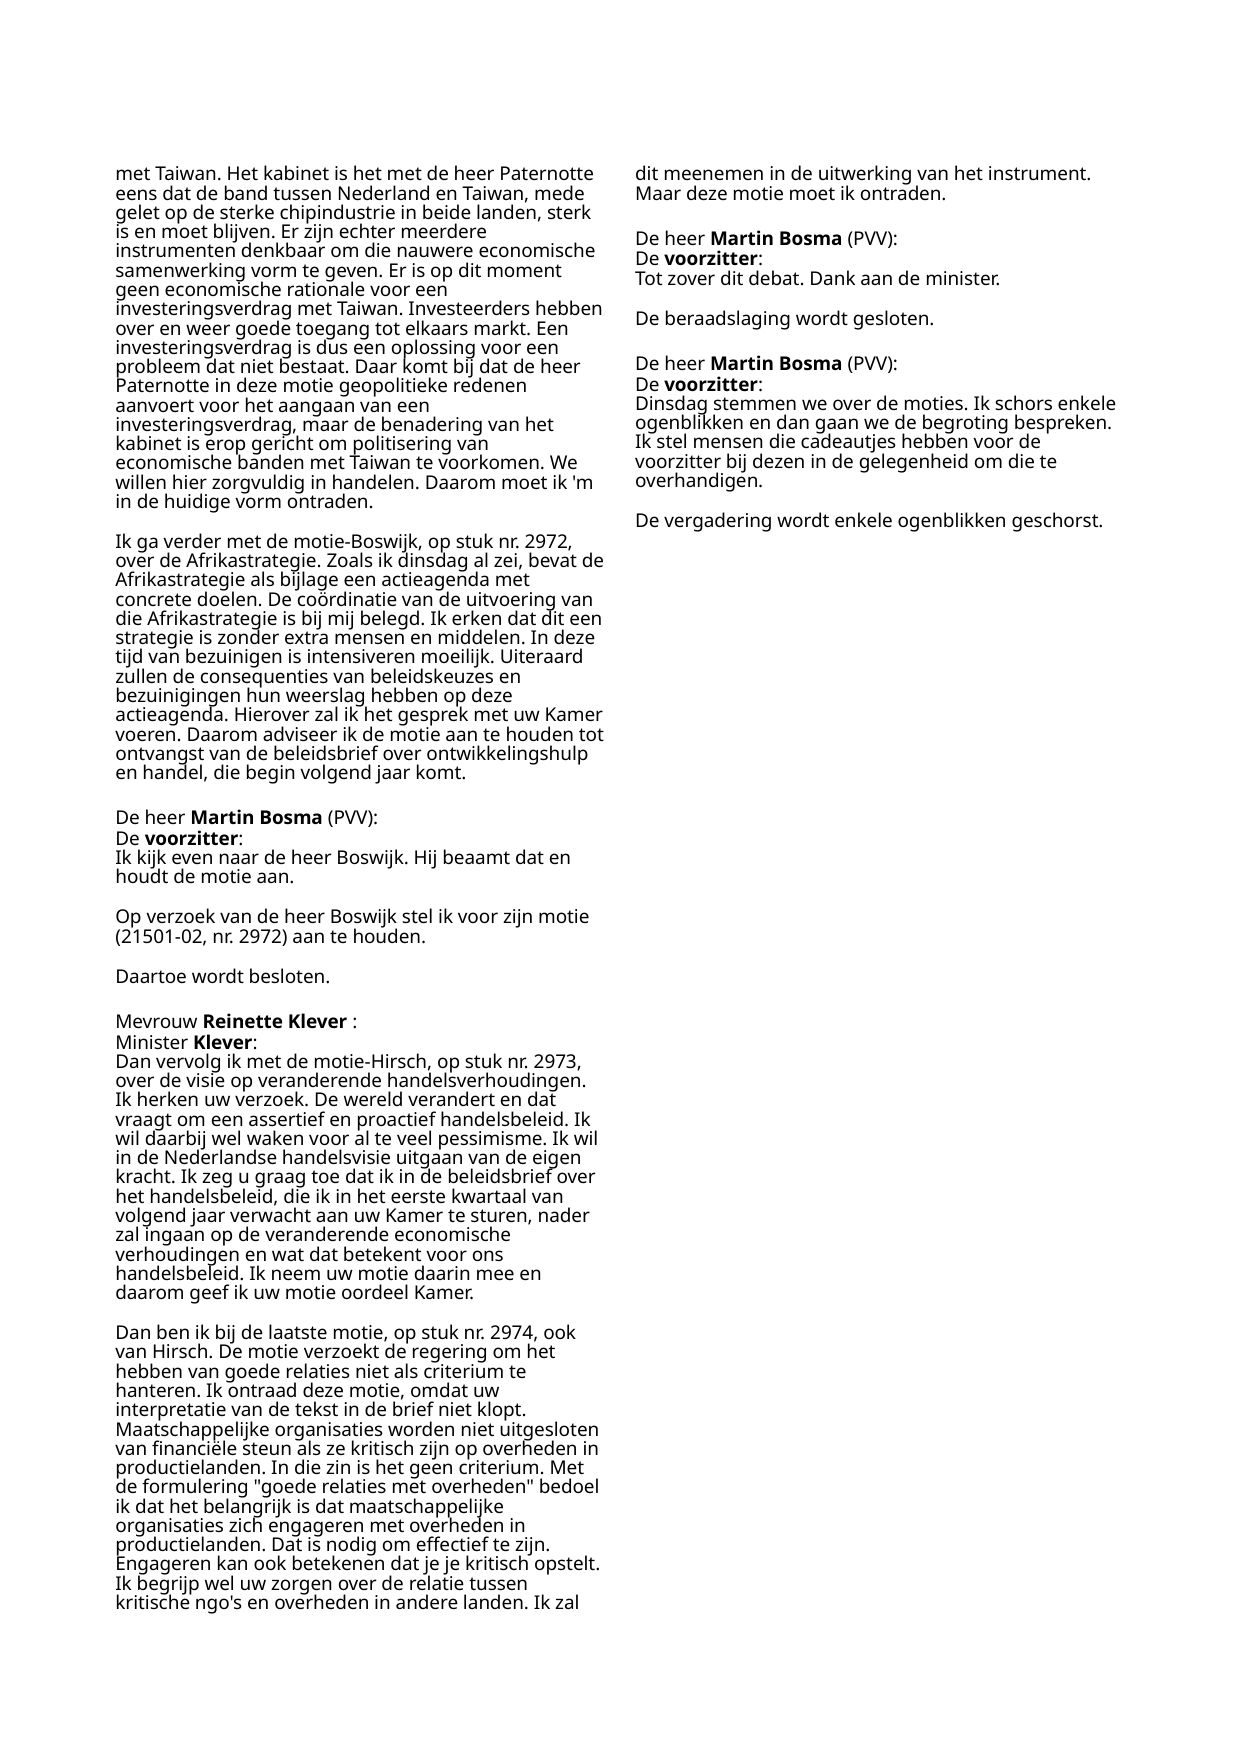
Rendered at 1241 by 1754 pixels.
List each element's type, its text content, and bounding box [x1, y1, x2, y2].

text De voorzitter: [635, 376, 1125, 395]
text Mevrouw Reinette Klever : [115, 1008, 605, 1034]
text De vergadering wordt enkele ogenblikken geschorst. [635, 512, 1125, 531]
text Ik ga verder met de motie-Boswijk, op stuk nr. 2972, over de Afrikastrategie. Zoals ik dinsdag al zei, bevat de Afrikastrategie als bijlage een actieagenda met concrete doelen. De coördinatie van de uitvoering van die Afrikastrategie is bij mij belegd. Ik erken dat dit een strategie is zonder extra mensen en middelen. In deze tijd van bezuinigen is intensiveren moeilijk. Uiteraard zullen de consequenties van beleidskeuzes en bezuinigingen hun weerslag hebben op deze actieagenda. Hierover zal ik het gesprek met uw Kamer voeren. Daarom adviseer ik de motie aan te houden tot ontvangst van de beleidsbrief over ontwikkelingshulp en handel, die begin volgend jaar komt. [115, 533, 605, 783]
text met Taiwan. Het kabinet is het met de heer Paternotte eens dat de band tussen Nederland en Taiwan, mede gelet op de sterke chipindustrie in beide landen, sterk is en moet blijven. Er zijn echter meerdere instrumenten denkbaar om die nauwere economische samenwerking vorm te geven. Er is op dit moment geen economische rationale voor een investeringsverdrag met Taiwan. Investeerders hebben over en weer goede toegang tot elkaars markt. Een investeringsverdrag is dus een oplossing voor een probleem dat niet bestaat. Daar komt bij dat de heer Paternotte in deze motie geopolitieke redenen aanvoert voor het aangaan van een investeringsverdrag, maar de benadering van het kabinet is erop gericht om politisering van economische banden met Taiwan te voorkomen. We willen hier zorgvuldig in handelen. Daarom moet ik 'm in de huidige vorm ontraden. [115, 165, 605, 512]
text Daartoe wordt besloten. [115, 968, 605, 987]
text Dinsdag stemmen we over de moties. Ik schors enkele ogenblikken en dan gaan we de begroting bespreken. Ik stel mensen die cadeautjes hebben voor de voorzitter bij dezen in de gelegenheid om die te overhandigen. [635, 395, 1125, 491]
text De beraadslaging wordt gesloten. [635, 310, 1125, 329]
text De heer Martin Bosma (PVV): [635, 350, 1125, 376]
text De voorzitter: [635, 250, 1125, 270]
text De voorzitter: [115, 830, 605, 849]
text Tot zover dit debat. Dank aan de minister. [635, 270, 1125, 289]
text De heer Martin Bosma (PVV): [115, 804, 605, 830]
text dit meenemen in de uitwerking van het instrument. Maar deze motie moet ik ontraden. [635, 165, 1125, 204]
text Minister Klever: [115, 1034, 605, 1053]
text Dan vervolg ik met de motie-Hirsch, op stuk nr. 2973, over de visie op veranderende handelsverhoudingen. Ik herken uw verzoek. De wereld verandert en dat vraagt om een assertief en proactief handelsbeleid. Ik wil daarbij wel waken voor al te veel pessimisme. Ik wil in de Nederlandse handelsvisie uitgaan van de eigen kracht. Ik zeg u graag toe dat ik in de beleidsbrief over het handelsbeleid, die ik in het eerste kwartaal van volgend jaar verwacht aan uw Kamer te sturen, nader zal ingaan op de veranderende economische verhoudingen en wat dat betekent voor ons handelsbeleid. Ik neem uw motie daarin mee en daarom geef ik uw motie oordeel Kamer. [115, 1053, 605, 1303]
text Ik kijk even naar de heer Boswijk. Hij beaamt dat en houdt de motie aan. [115, 849, 605, 888]
text Dan ben ik bij de laatste motie, op stuk nr. 2974, ook van Hirsch. De motie verzoekt de regering om het hebben van goede relaties niet als criterium te hanteren. Ik ontraad deze motie, omdat uw interpretatie van de tekst in de brief niet klopt. Maatschappelijke organisaties worden niet uitgesloten van financiële steun als ze kritisch zijn op overheden in productielanden. In die zin is het geen criterium. Met de formulering "goede relaties met overheden" bedoel ik dat het belangrijk is dat maatschappelijke organisaties zich engageren met overheden in productielanden. Dat is nodig om effectief te zijn. Engageren kan ook betekenen dat je je kritisch opstelt. Ik begrijp wel uw zorgen over de relatie tussen kritische ngo's en overheden in andere landen. Ik zal [115, 1324, 605, 1613]
text Op verzoek van de heer Boswijk stel ik voor zijn motie (21501-02, nr. 2972) aan te houden. [115, 908, 605, 947]
text De heer Martin Bosma (PVV): [635, 225, 1125, 250]
